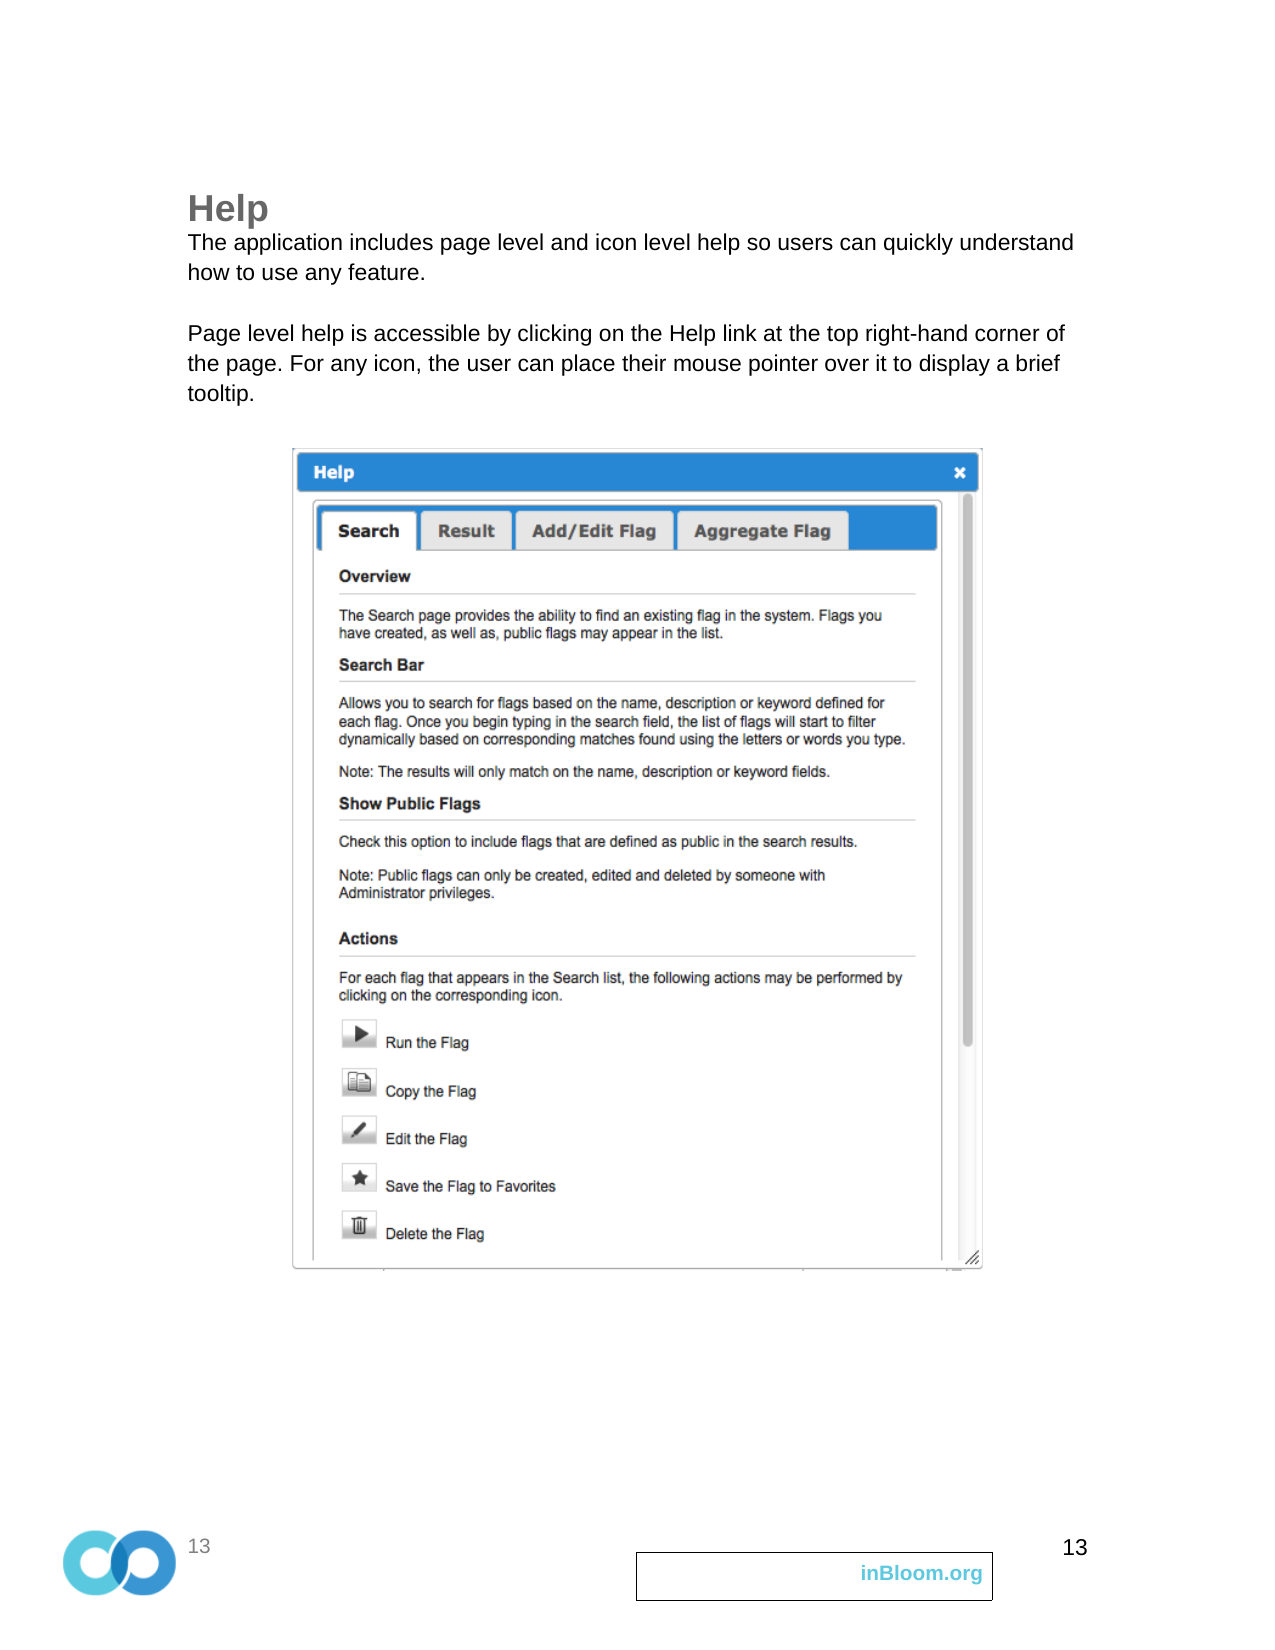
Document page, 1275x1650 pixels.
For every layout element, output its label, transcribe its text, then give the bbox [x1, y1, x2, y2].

picture [292, 448, 983, 1271]
subtitle Help [187, 186, 1087, 229]
text The application includes page level and icon level help so users can quickly understand how to use any feature. [187, 229, 1087, 286]
text Page level help is accessible by clicking on the Help link at the top right-hand corner of the page. For any icon, the user can place their mouse pointer over it to display a brief tooltip. [187, 320, 1087, 407]
picture [53, 1518, 926, 1635]
